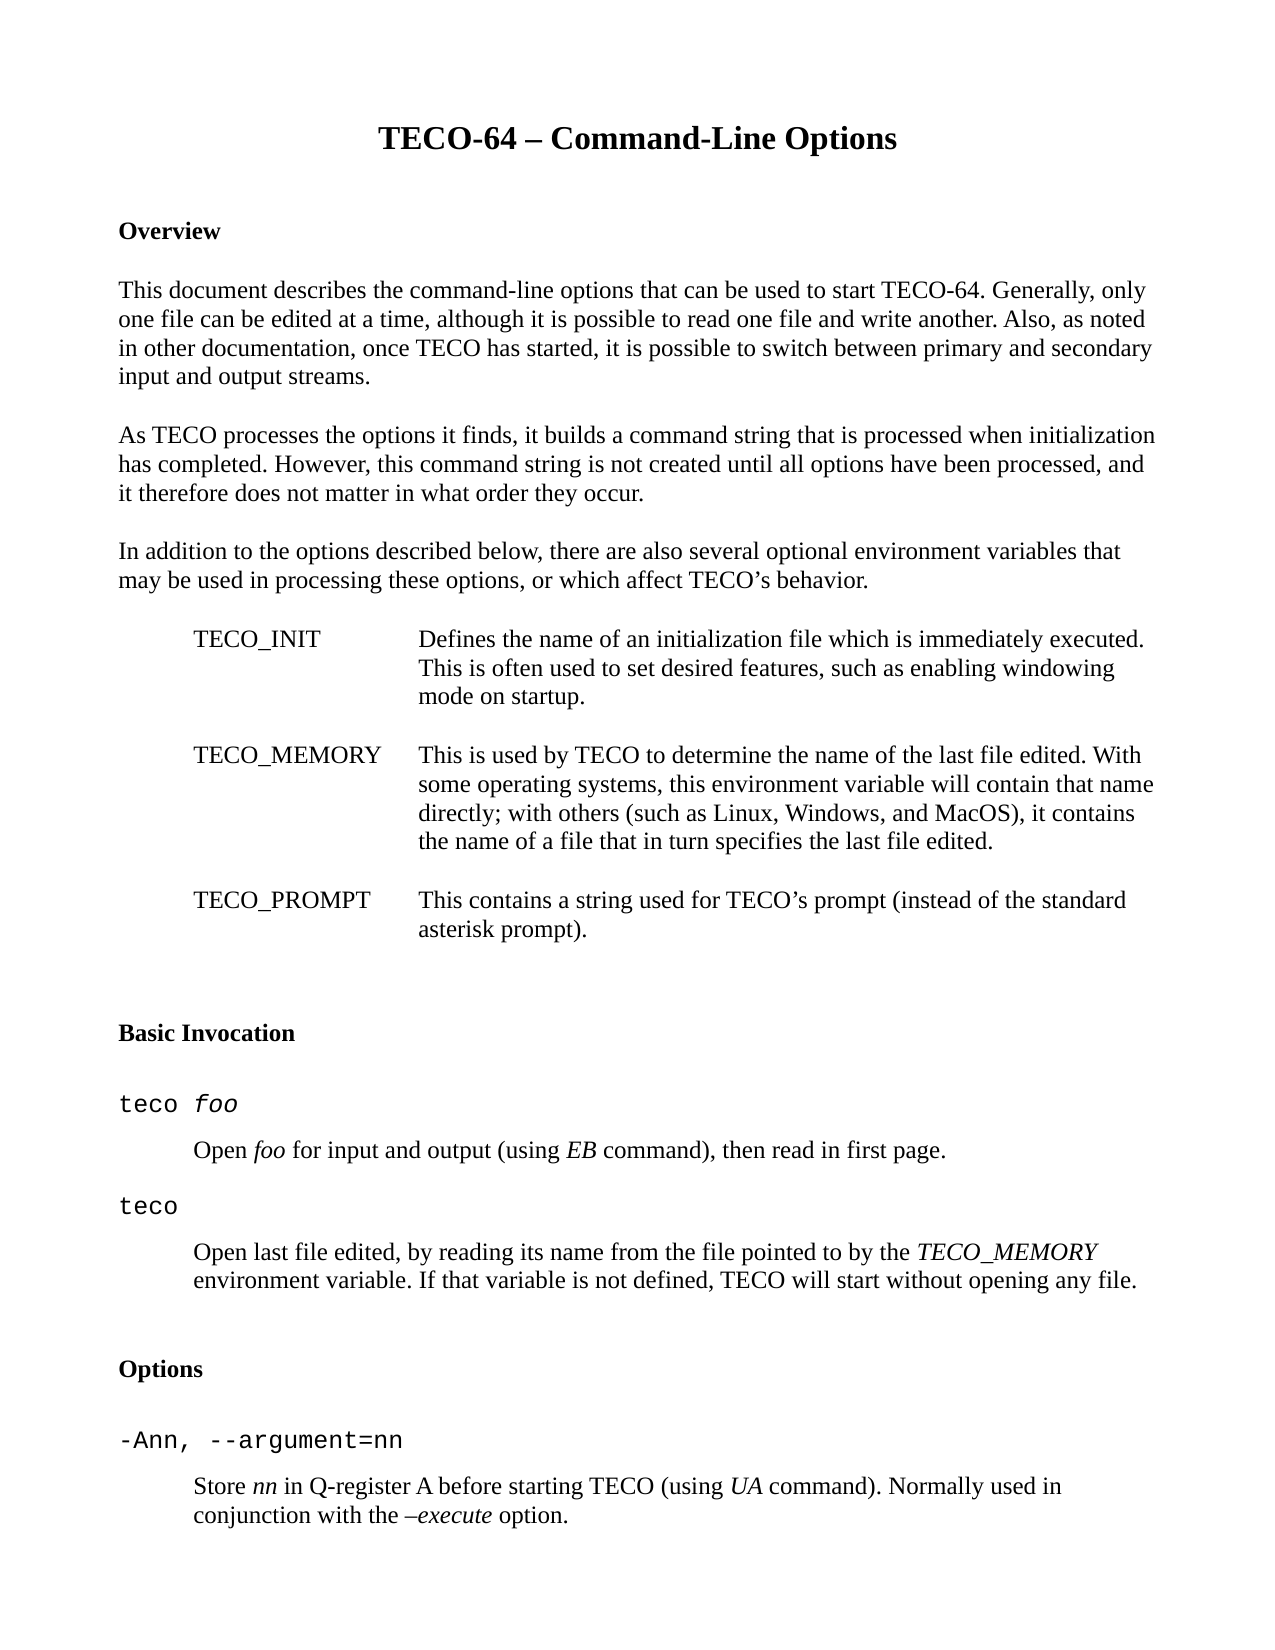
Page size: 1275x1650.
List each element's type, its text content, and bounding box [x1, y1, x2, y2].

text -Ann, --argument=nn [118, 1428, 1157, 1456]
text In addition to the options described below, there are also several optional environment variables that may be used in processing these options, or which affect TECO’s behavior. [118, 536, 1157, 594]
text This document describes the command-line options that can be used to start TECO-64. Generally, only one file can be edited at a time, although it is possible to read one file and write another. Also, as noted in other documentation, once TECO has started, it is possible to switch between primary and secondary input and output streams. [118, 275, 1157, 390]
text As TECO processes the options it finds, it builds a command string that is processed when initialization has completed. However, this command string is not created until all options have been processed, and it therefore does not matter in what order they occur. [118, 420, 1157, 506]
text TECO_PROMPT This contains a string used for TECO’s prompt (instead of the standard asterisk prompt). [193, 885, 1157, 943]
text Open foo for input and output (using EB command), then read in first page. [118, 1135, 1157, 1163]
text teco [118, 1193, 1157, 1222]
text Options [118, 1354, 1157, 1383]
text Open last file edited, by reading its name from the file pointed to by the TECO_MEMORY environment variable. If that variable is not defined, TECO will start without opening any file. [193, 1237, 1157, 1294]
text TECO_MEMORY This is used by TECO to determine the name of the last file edited. With some operating systems, this environment variable will contain that name directly; with others (such as Linux, Windows, and MacOS), it contains the name of a file that in turn specifies the last file edited. [193, 740, 1157, 855]
text TECO_INIT Defines the name of an initialization file which is immediately executed. This is often used to set desired features, such as enabling windowing mode on startup. [193, 624, 1157, 710]
text Basic Invocation [118, 1018, 1157, 1046]
text teco foo [118, 1091, 1157, 1120]
text Overview [118, 216, 1157, 245]
text Store nn in Q-register A before starting TECO (using UA command). Normally used in conjunction with the –execute option. [193, 1471, 1157, 1529]
text TECO-64 – Command-Line Options [118, 118, 1157, 156]
